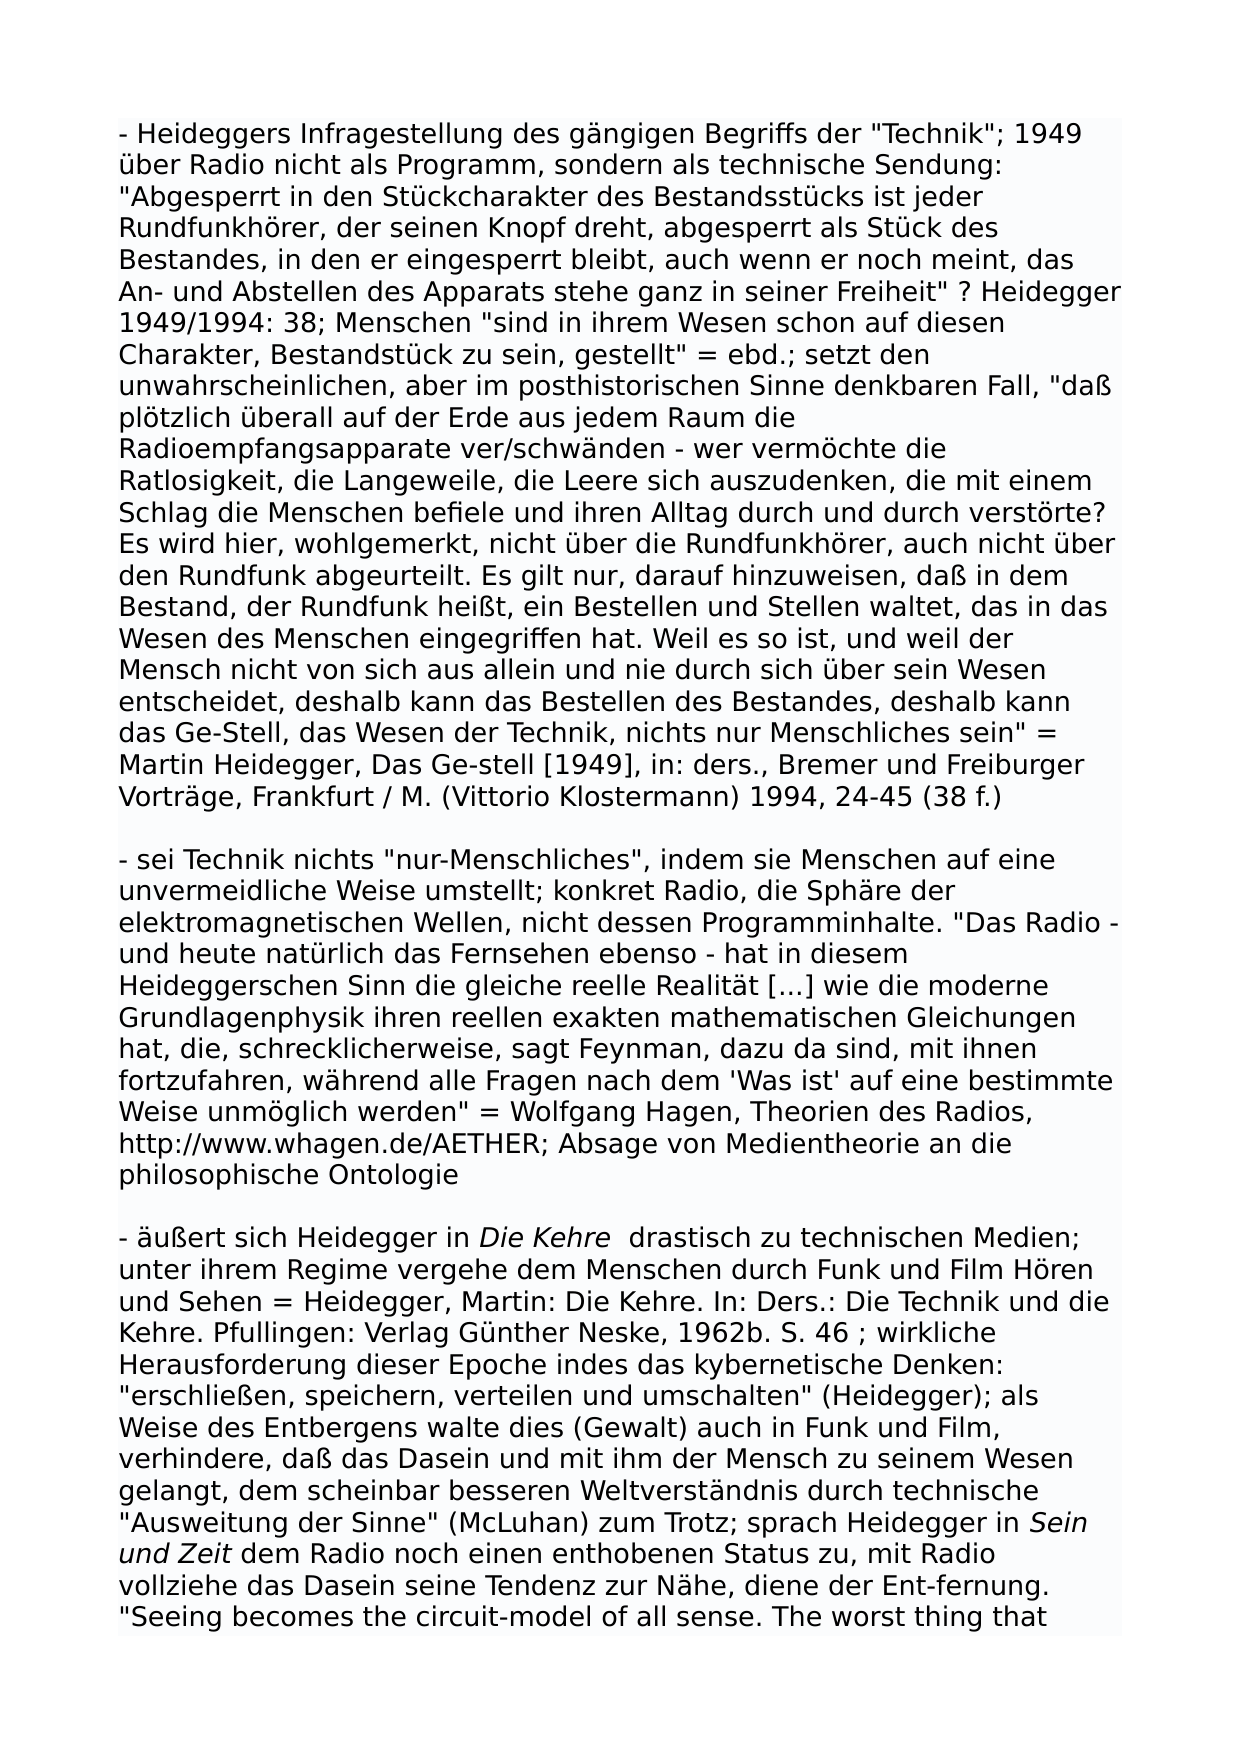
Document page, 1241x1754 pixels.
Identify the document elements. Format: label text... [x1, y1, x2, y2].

text - Heideggers Infragestellung des gängigen Begriffs der "Technik"; 1949 über Radio nicht als Programm, sondern als technische Sendung: "Abgesperrt in den Stückcharakter des Bestandsstücks ist jeder Rundfunkhörer, der seinen Knopf dreht, abgesperrt als Stück des Bestandes, in den er eingesperrt bleibt, auch wenn er noch meint, das An- und Abstellen des Apparats stehe ganz in seiner Freiheit" ? Heidegger 1949/1994: 38; Menschen "sind in ihrem Wesen schon auf diesen Charakter, Bestandstück zu sein, gestellt" = ebd.; setzt den unwahrscheinlichen, aber im posthistorischen Sinne denkbaren Fall, "daß plötzlich überall auf der Erde aus jedem Raum die Radioempfangsapparate ver/schwänden - wer vermöchte die Ratlosigkeit, die Langeweile, die Leere sich auszudenken, die mit einem Schlag die Menschen befiele und ihren Alltag durch und durch verstörte? Es wird hier, wohlgemerkt, nicht über die Rundfunkhörer, auch nicht über den Rundfunk abgeurteilt. Es gilt nur, darauf hinzuweisen, daß in dem Bestand, der Rundfunk heißt, ein Bestellen und Stellen waltet, das in das Wesen des Menschen eingegriffen hat. Weil es so ist, und weil der Mensch nicht von sich aus allein und nie durch sich über sein Wesen entscheidet, deshalb kann das Bestellen des Bestandes, deshalb kann das Ge-Stell, das Wesen der Technik, nichts nur Menschliches sein" = Martin Heidegger, Das Ge-stell [1949], in: ders., Bremer und Freiburger Vorträge, Frankfurt / M. (Vittorio Klostermann) 1994, 24-45 (38 f.) [118, 118, 1122, 812]
text - äußert sich Heidegger in Die Kehre drastisch zu technischen Medien; unter ihrem Regime vergehe dem Menschen durch Funk und Film Hören und Sehen = Heidegger, Martin: Die Kehre. In: Ders.: Die Technik und die Kehre. Pfullingen: Verlag Günther Neske, 1962b. S. 46 ; wirkliche Herausforderung dieser Epoche indes das kybernetische Denken: "erschließen, speichern, verteilen und umschalten" (Heidegger); als Weise des Entbergens walte dies (Gewalt) auch in Funk und Film, verhindere, daß das Dasein und mit ihm der Mensch zu seinem Wesen gelangt, dem scheinbar besseren Weltverständnis durch technische "Ausweitung der Sinne" (McLuhan) zum Trotz; sprach Heidegger in Sein und Zeit dem Radio noch einen enthobenen Status zu, mit Radio vollziehe das Dasein seine Tendenz zur Nähe, diene der Ent-fernung. "Seeing becomes the circuit-model of all sense. The worst thing that [118, 1223, 1122, 1633]
text - sei Technik nichts "nur-Menschliches", indem sie Menschen auf eine unvermeidliche Weise umstellt; konkret Radio, die Sphäre der elektromagnetischen Wellen, nicht dessen Programminhalte. "Das Radio - und heute natürlich das Fernsehen ebenso - hat in diesem Heideggerschen Sinn die gleiche reelle Realität [...] wie die moderne Grundlagenphysik ihren reellen exakten mathematischen Gleichungen hat, die, schrecklicherweise, sagt Feynman, dazu da sind, mit ihnen fortzufahren, während alle Fragen nach dem 'Was ist' auf eine bestimmte Weise unmöglich werden" = Wolfgang Hagen, Theorien des Radios, http://www.whagen.de/AETHER; Absage von Medientheorie an die philosophische Ontologie [118, 844, 1122, 1191]
